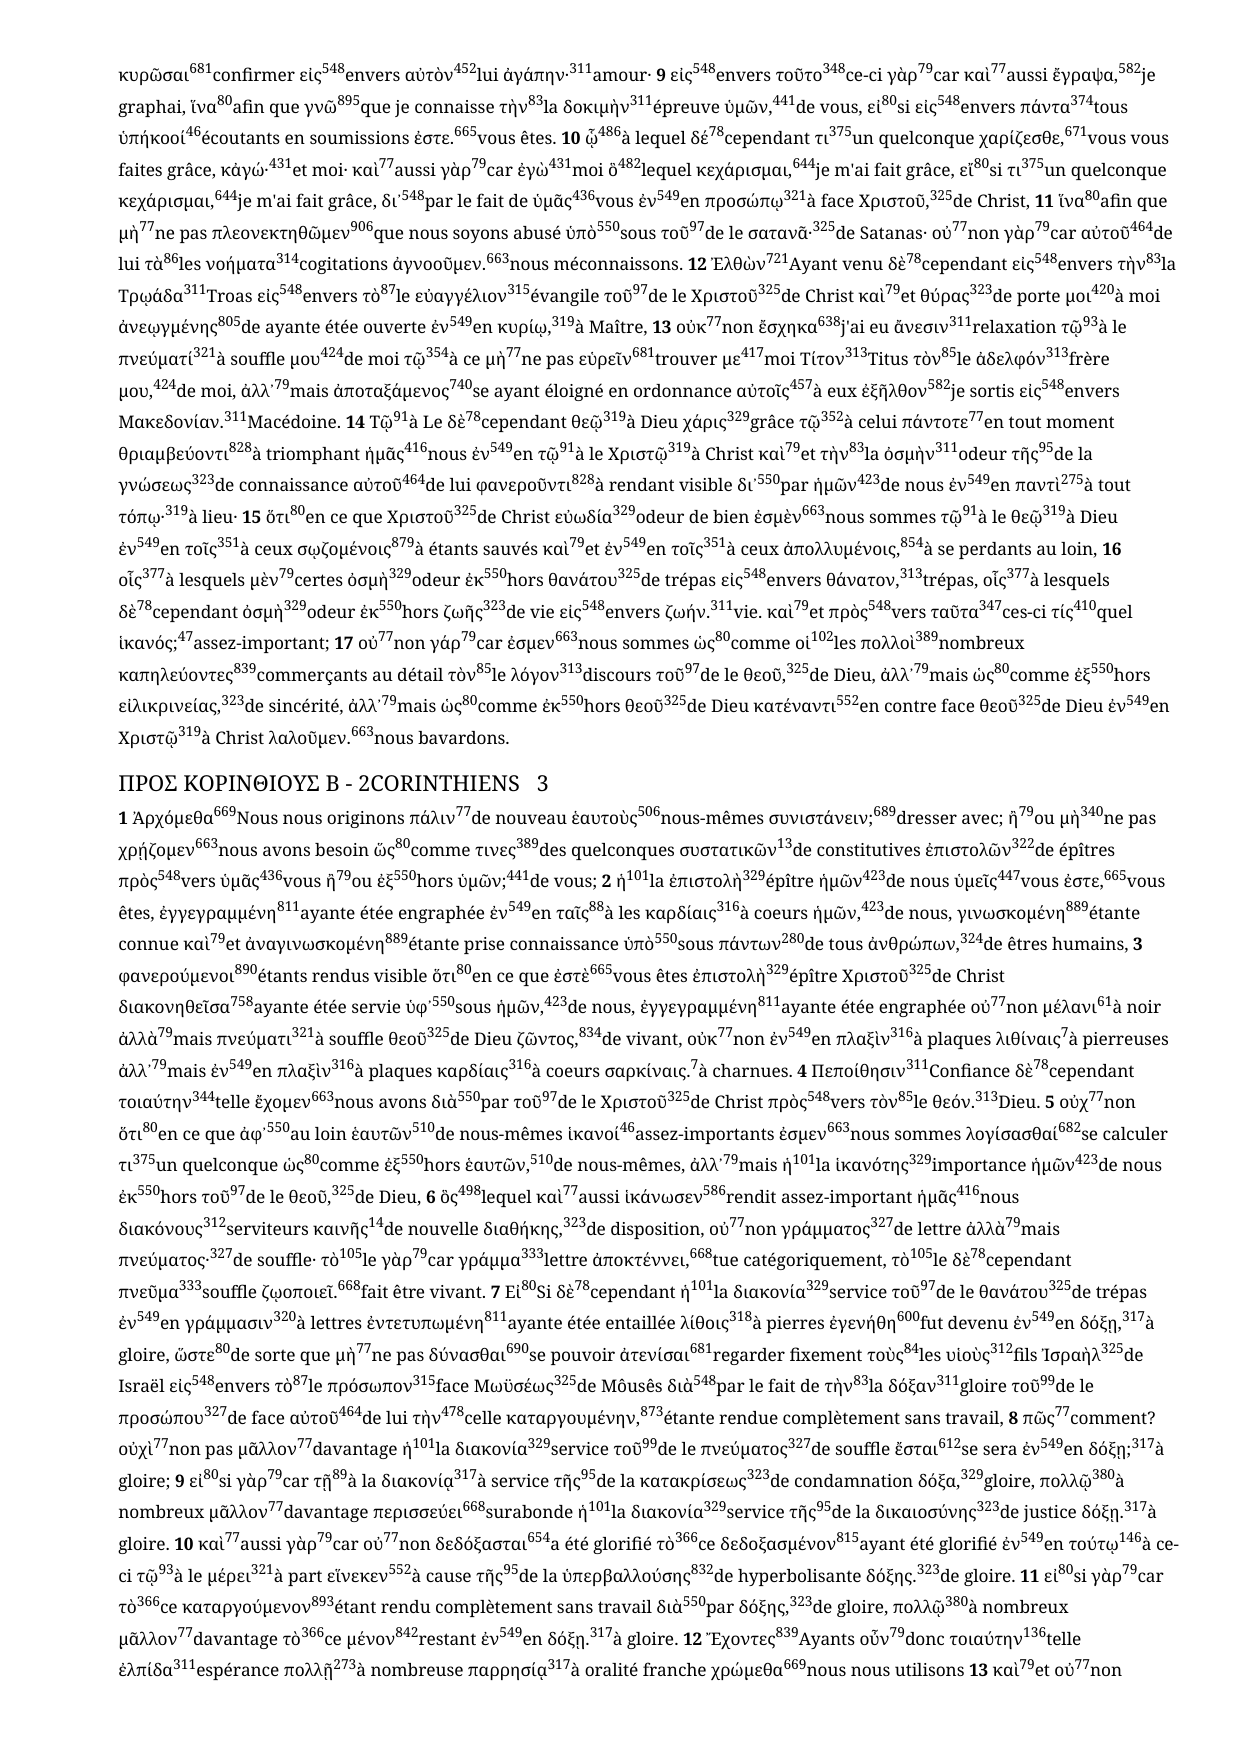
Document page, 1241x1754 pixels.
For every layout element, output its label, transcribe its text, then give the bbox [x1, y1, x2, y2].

text ΠΡΟΣ ΚΟΡΙΝΘΙΟΥΣ Β - 2CORINTHIENS 3 [118, 768, 1181, 798]
text 1 Ἔκρινα582Je jugeai γὰρ79car ἐμαυτῷ509à moi-même τοῦτο348ce-ci τὸ348ce μὴ77ne pas πάλιν77de nouveau ἐν549en λύπῃ317à tristesse πρὸς548vers ὑμᾶς436vous ἐλθεῖν.681venir. 2 εἰ80si γὰρ79car ἐγὼ431moi λυπῶ664j'attriste ὑμᾶς,436vous, καὶ77aussi τίς410quel ὁ364celui εὐφραίνων840réjouissant με417moi εἰ551si μὴ77ne pas ὁ364celui λυπούμενος891étant attristé ἐξ550hors ἐμοῦ;424de moi; 3 καὶ79et ἔγραψα582je graphai τοῦτο140ce-ci αὐτό,348même, ἵνα80afin que μὴ77ne pas ἐλθὼν721ayant venu λύπην311tristesse σχῶ895que j'aie ἀφ᾽550au loin ὧν491de lesquels ἔδει625attachait de lien με417moi χαίρειν,689être de joie, πεποιθὼς783ayant persuadé ἐπὶ548sur πάντας372tous ὑμᾶς436vous ὅτι80en ce que ἡ101la ἐμὴ229mienne χαρὰ329joie πάντων383de tous ὑμῶν441de vous ἐστιν.668est. 4 ἐκ550hors γὰρ79car πολλῆς279de nombreuse θλίψεως323de oppression καὶ79et συνοχῆς323de cohésion καρδίας323de coeur ἔγραψα582je graphai ὑμῖν438à vous διὰ550par πολλῶν282de nombreux δακρύων,326de larmes, οὐχ77non ἵνα80afin que λυπηθῆτε908que vous soyez attristé ἀλλὰ79mais τὴν83la ἀγάπην311amour ἵνα80afin que γνῶτε896que vous connaissiez ἣν478laquelle ἔχω664j'ai περισσοτέρως77plus surabondamment εἰς548envers ὑμᾶς.436vous. 5 Εἰ80Si δέ78cependant τις390un quelconque λελύπηκεν,642a attristé, οὐκ77non ἐμὲ417moi λελύπηκεν,642a attristé, ἀλλ᾽79mais ἀπὸ550au loin μέρους,327de part, ἵνα80afin que μὴ77ne pas ἐπιβαρῶ,917que j'alourdisse sur, πάντας372tous ὑμᾶς.436vous. 6 ἱκανὸν49assez-important τῷ91à le τοιούτῳ352à tel ἡ101la ἐπιτιμία329survalorisation αὕτη154celle-ci ἡ496celle ὑπὸ550sous τῶν96de les πλειόνων,383de plus nombreusement, 7 ὥστε80de sorte que τοὐναντίον77au contraire μᾶλλον77davantage ὑμᾶς436vous χαρίσασθαι682se faire grâce καὶ79et παρακαλέσαι,681appeler à côté, μή80ne pas πως77en quelque manière τῇ89à la περισσοτέρᾳ8à plus surabondante λύπῃ317à tristesse καταποθῇ911que soit avalé ὁ103le τοιοῦτος.364tel. 8 διὸ79c'est pourquoi παρακαλῶ664j'appelle à côté ὑμᾶς436vous κυρῶσαι681confirmer εἰς548envers αὐτὸν452lui ἀγάπην·311amour· 9 εἰς548envers τοῦτο348ce-ci γὰρ79car καὶ77aussi ἔγραψα,582je graphai, ἵνα80afin que γνῶ895que je connaisse τὴν83la δοκιμὴν311épreuve ὑμῶν,441de vous, εἰ80si εἰς548envers πάντα374tous ὑπήκοοί46écoutants en soumissions ἐστε.665vous êtes. 10 ᾧ486à lequel δέ78cependant τι375un quelconque χαρίζεσθε,671vous vous faites grâce, κἀγώ·431et moi· καὶ77aussi γὰρ79car ἐγὼ431moi ὃ482lequel κεχάρισμαι,644je m'ai fait grâce, εἴ80si τι375un quelconque κεχάρισμαι,644je m'ai fait grâce, δι᾽548par le fait de ὑμᾶς436vous ἐν549en προσώπῳ321à face Χριστοῦ,325de Christ, 11 ἵνα80afin que μὴ77ne pas πλεονεκτηθῶμεν906que nous soyons abusé ὑπὸ550sous τοῦ97de le σατανᾶ·325de Satanas· οὐ77non γὰρ79car αὐτοῦ464de lui τὰ86les νοήματα314cogitations ἀγνοοῦμεν.663nous méconnaissons. 12 Ἐλθὼν721Ayant venu δὲ78cependant εἰς548envers τὴν83la Τρῳάδα311Troas εἰς548envers τὸ87le εὐαγγέλιον315évangile τοῦ97de le Χριστοῦ325de Christ καὶ79et θύρας323de porte μοι420à moi ἀνεῳγμένης805de ayante étée ouverte ἐν549en κυρίῳ,319à Maître, 13 οὐκ77non ἔσχηκα638j'ai eu ἄνεσιν311relaxation τῷ93à le πνεύματί321à souffle μου424de moi τῷ354à ce μὴ77ne pas εὑρεῖν681trouver με417moi Τίτον313Titus τὸν85le ἀδελφόν313frère μου,424de moi, ἀλλ᾽79mais ἀποταξάμενος740se ayant éloigné en ordonnance αὐτοῖς457à eux ἐξῆλθον582je sortis εἰς548envers Μακεδονίαν.311Macédoine. 14 Τῷ91à Le δὲ78cependant θεῷ319à Dieu χάρις329grâce τῷ352à celui πάντοτε77en tout moment θριαμβεύοντι828à triomphant ἡμᾶς416nous ἐν549en τῷ91à le Χριστῷ319à Christ καὶ79et τὴν83la ὀσμὴν311odeur τῆς95de la γνώσεως323de connaissance αὐτοῦ464de lui φανεροῦντι828à rendant visible δι᾽550par ἡμῶν423de nous ἐν549en παντὶ275à tout τόπῳ·319à lieu· 15 ὅτι80en ce que Χριστοῦ325de Christ εὐωδία329odeur de bien ἐσμὲν663nous sommes τῷ91à le θεῷ319à Dieu ἐν549en τοῖς351à ceux σῳζομένοις879à étants sauvés καὶ79et ἐν549en τοῖς351à ceux ἀπολλυμένοις,854à se perdants au loin, 16 οἷς377à lesquels μὲν79certes ὀσμὴ329odeur ἐκ550hors θανάτου325de trépas εἰς548envers θάνατον,313trépas, οἷς377à lesquels δὲ78cependant ὀσμὴ329odeur ἐκ550hors ζωῆς323de vie εἰς548envers ζωήν.311vie. καὶ79et πρὸς548vers ταῦτα347ces-ci τίς410quel ἱκανός;47assez-important; 17 οὐ77non γάρ79car ἐσμεν663nous sommes ὡς80comme οἱ102les πολλοὶ389nombreux καπηλεύοντες839commerçants au détail τὸν85le λόγον313discours τοῦ97de le θεοῦ,325de Dieu, ἀλλ᾽79mais ὡς80comme ἐξ550hors εἰλικρινείας,323de sincérité, ἀλλ᾽79mais ὡς80comme ἐκ550hors θεοῦ325de Dieu κατέναντι552en contre face θεοῦ325de Dieu ἐν549en Χριστῷ319à Christ λαλοῦμεν.663nous bavardons. [118, 59, 1181, 749]
text 1 Ἀρχόμεθα669Nous nous originons πάλιν77de nouveau ἑαυτοὺς506nous-mêmes συνιστάνειν;689dresser avec; ἢ79ou μὴ340ne pas χρῄζομεν663nous avons besoin ὥς80comme τινες389des quelconques συστατικῶν13de constitutives ἐπιστολῶν322de épîtres πρὸς548vers ὑμᾶς436vous ἢ79ou ἐξ550hors ὑμῶν;441de vous; 2 ἡ101la ἐπιστολὴ329épître ἡμῶν423de nous ὑμεῖς447vous ἐστε,665vous êtes, ἐγγεγραμμένη811ayante étée engraphée ἐν549en ταῖς88à les καρδίαις316à coeurs ἡμῶν,423de nous, γινωσκομένη889étante connue καὶ79et ἀναγινωσκομένη889étante prise connaissance ὑπὸ550sous πάντων280de tous ἀνθρώπων,324de êtres humains, 3 φανερούμενοι890étants rendus visible ὅτι80en ce que ἐστὲ665vous êtes ἐπιστολὴ329épître Χριστοῦ325de Christ διακονηθεῖσα758ayante étée servie ὑφ᾽550sous ἡμῶν,423de nous, ἐγγεγραμμένη811ayante étée engraphée οὐ77non μέλανι61à noir ἀλλὰ79mais πνεύματι321à souffle θεοῦ325de Dieu ζῶντος,834de vivant, οὐκ77non ἐν549en πλαξὶν316à plaques λιθίναις7à pierreuses ἀλλ᾽79mais ἐν549en πλαξὶν316à plaques καρδίαις316à coeurs σαρκίναις.7à charnues. 4 Πεποίθησιν311Confiance δὲ78cependant τοιαύτην344telle ἔχομεν663nous avons διὰ550par τοῦ97de le Χριστοῦ325de Christ πρὸς548vers τὸν85le θεόν.313Dieu. 5 οὐχ77non ὅτι80en ce que ἀφ᾽550au loin ἑαυτῶν510de nous-mêmes ἱκανοί46assez-importants ἐσμεν663nous sommes λογίσασθαί682se calculer τι375un quelconque ὡς80comme ἐξ550hors ἑαυτῶν,510de nous-mêmes, ἀλλ᾽79mais ἡ101la ἱκανότης329importance ἡμῶν423de nous ἐκ550hors τοῦ97de le θεοῦ,325de Dieu, 6 ὃς498lequel καὶ77aussi ἱκάνωσεν586rendit assez-important ἡμᾶς416nous διακόνους312serviteurs καινῆς14de nouvelle διαθήκης,323de disposition, οὐ77non γράμματος327de lettre ἀλλὰ79mais πνεύματος·327de souffle· τὸ105le γὰρ79car γράμμα333lettre ἀποκτέννει,668tue catégoriquement, τὸ105le δὲ78cependant πνεῦμα333souffle ζῳοποιεῖ.668fait être vivant. 7 Εἰ80Si δὲ78cependant ἡ101la διακονία329service τοῦ97de le θανάτου325de trépas ἐν549en γράμμασιν320à lettres ἐντετυπωμένη811ayante étée entaillée λίθοις318à pierres ἐγενήθη600fut devenu ἐν549en δόξῃ,317à gloire, ὥστε80de sorte que μὴ77ne pas δύνασθαι690se pouvoir ἀτενίσαι681regarder fixement τοὺς84les υἱοὺς312fils Ἰσραὴλ325de Israël εἰς548envers τὸ87le πρόσωπον315face Μωϋσέως325de Môusês διὰ548par le fait de τὴν83la δόξαν311gloire τοῦ99de le προσώπου327de face αὐτοῦ464de lui τὴν478celle καταργουμένην,873étante rendue complètement sans travail, 8 πῶς77comment? οὐχὶ77non pas μᾶλλον77davantage ἡ101la διακονία329service τοῦ99de le πνεύματος327de souffle ἔσται612se sera ἐν549en δόξῃ;317à gloire; 9 εἰ80si γὰρ79car τῇ89à la διακονίᾳ317à service τῆς95de la κατακρίσεως323de condamnation δόξα,329gloire, πολλῷ380à nombreux μᾶλλον77davantage περισσεύει668surabonde ἡ101la διακονία329service τῆς95de la δικαιοσύνης323de justice δόξῃ.317à gloire. 10 καὶ77aussi γὰρ79car οὐ77non δεδόξασται654a été glorifié τὸ366ce δεδοξασμένον815ayant été glorifié ἐν549en τούτῳ146à ce-ci τῷ93à le μέρει321à part εἵνεκεν552à cause τῆς95de la ὑπερβαλλούσης832de hyperbolisante δόξης.323de gloire. 11 εἰ80si γὰρ79car τὸ366ce καταργούμενον893étant rendu complètement sans travail διὰ550par δόξης,323de gloire, πολλῷ380à nombreux μᾶλλον77davantage τὸ366ce μένον842restant ἐν549en δόξῃ.317à gloire. 12 Ἔχοντες839Ayants οὖν79donc τοιαύτην136telle ἐλπίδα311espérance πολλῇ273à nombreuse παρρησίᾳ317à oralité franche χρώμεθα669nous nous utilisons 13 καὶ79et οὐ77non καθάπερ77tout comme Μωϋσῆς331Môusês ἐτίθει625posait κάλυμμα315voile ἐπὶ548sur τὸ87le πρόσωπον315face αὐτοῦ464de lui πρὸς548vers τὸ348ce μὴ77ne pas ἀτενίσαι681regarder fixement τοὺς84les υἱοὺς312fils Ἰσραὴλ325de Israël εἰς548envers τὸ87le τέλος315achèvement τοῦ360de ce καταργουμένου.887de étant rendu complètement sans travail. 14 ἀλλ᾽79mais ἐπωρώθη600fut rendu calleux τὰ104les νοήματα332cogitations αὐτῶν.463de eux. ἄχρι552jusqu'à l'extrémité γὰρ79car τῆς95de la σήμερον77aujourd'hui ἡμέρας323de journée τὸ105le αὐτὸ158même κάλυμμα333voile ἐπὶ549sur τῇ89à la ἀναγνώσει317à prise de connaissance τῆς95de la παλαιᾶς14de vieille διαθήκης323de disposition μένει,668reste, μὴ77ne pas ἀνακαλυπτόμενον893étant découvert de bas en haut ὅτι80en ce que ἐν549en Χριστῷ319à Christ καταργεῖται·680est rendu complètement sans travail· 15 ἀλλ᾽79mais ἕως551jusqu'à ce que σήμερον77aujourd'hui ἡνίκα80au moment où ἂν340le cas échéant ἀναγινώσκηται932que soit pris connaissance Μωϋσῆς,331Môusês, κάλυμμα333voile ἐπὶ548sur τὴν83la καρδίαν311coeur αὐτῶν463de eux κεῖται·674se couche· 16 ἡνίκα80au moment où δὲ78cependant ἐὰν340si le cas échéant ἐπιστρέψῃ899que retourne au-dessus πρὸς548vers κύριον,313Maître, περιαιρεῖται680est enlevé autour τὸ105le κάλυμμα.333voile. 17 ὁ103le δὲ78cependant κύριος331Maître τὸ105le πνεῦμά333souffle ἐστιν·668est· οὗ77où δὲ78cependant τὸ105le πνεῦμα333souffle κυρίου,325de Maître, ἐλευθερία.329liberté. 18 ἡμεῖς430nous δὲ78cependant πάντες389tous ἀνακεκαλυμμένῳ803à ayant été découvert de bas en haut προσώπῳ321à face τὴν83la δόξαν311gloire κυρίου325de Maître κατοπτριζόμενοι866se apparaissants contre τὴν83la αὐτὴν136même εἰκόνα311icône μεταμορφούμεθα675nous sommes métamorphosés ἀπὸ550au loin δόξης323de gloire εἰς548envers δόξαν311gloire καθάπερ77tout comme ἀπὸ550au loin κυρίου325de Maître πνεύματος.327de souffle. [118, 802, 1181, 1682]
